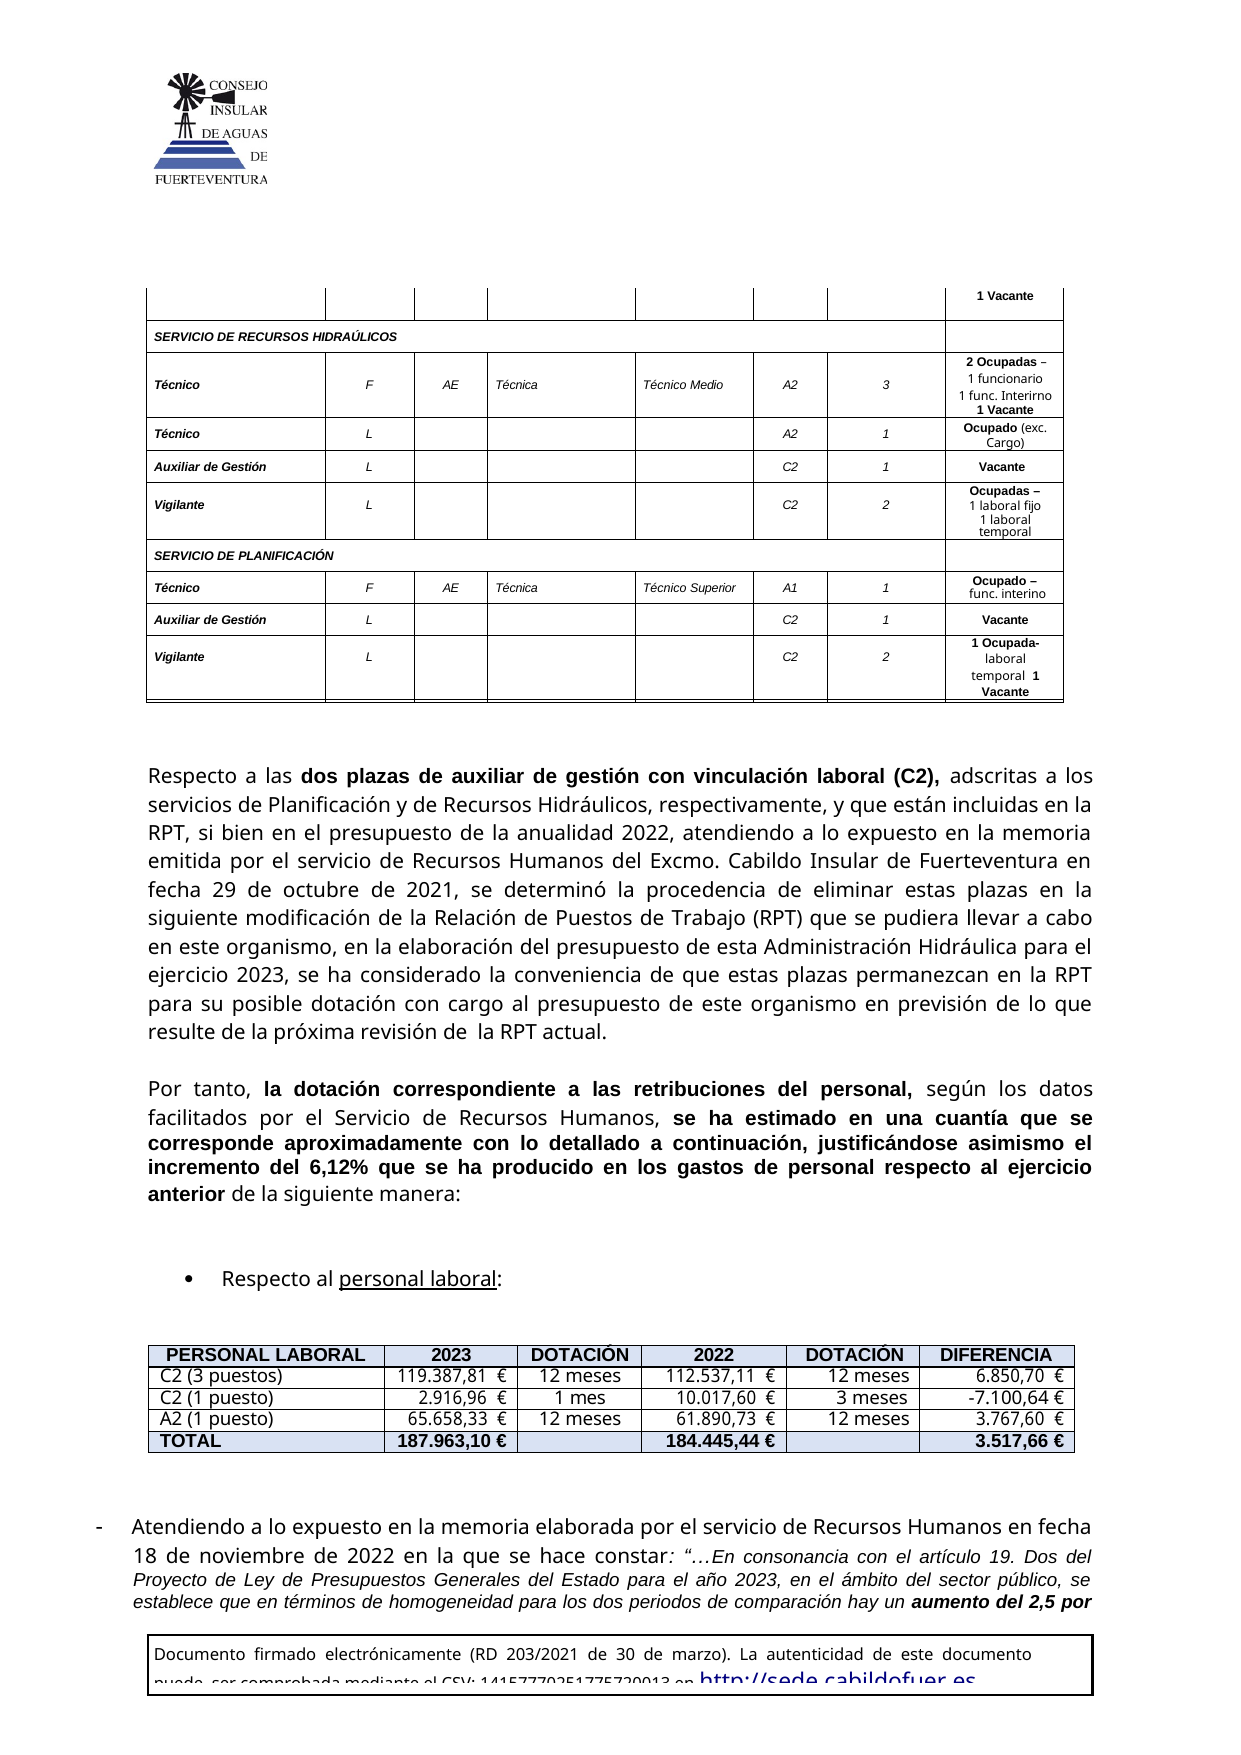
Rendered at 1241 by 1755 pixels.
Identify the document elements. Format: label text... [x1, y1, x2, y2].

table_cell 65.658,33 € [385, 1410, 517, 1431]
table_cell Ocupado – func. interino [946, 572, 1063, 603]
text Por tanto, la dotación correspondiente a las retribuciones del personal, según los datos facilitados por el Servicio de Recursos Humanos, se ha estimado en una cuantía que se corresponde aproximadamente con lo detallado a continuación, justificándose asimismo el incremento del 6,12% que se ha producido en los gastos de personal respecto al ejercicio anterior de la siguiente manera: [148, 1074, 1093, 1207]
table_cell Técnica [488, 353, 635, 417]
table_header [415, 288, 487, 320]
table_cell Técnico Medio [636, 353, 753, 417]
table_cell -7.100,64 € [920, 1389, 1074, 1409]
table_cell AE [415, 572, 487, 603]
table_cell Auxiliar de Gestión [147, 451, 325, 482]
table_cell F [326, 353, 414, 417]
table_cell 6.850,70 € [920, 1368, 1074, 1388]
table_cell [415, 636, 487, 699]
table_cell 119.387,81 € [385, 1368, 517, 1388]
table_cell [488, 483, 635, 539]
table_cell Ocupadas – 1 laboral fijo 1 laboral temporal [946, 483, 1063, 539]
table_cell 2 Ocupadas – 1 funcionario 1 func. Interirno 1 Vacante [946, 353, 1063, 417]
table_cell [415, 483, 487, 539]
table_cell [946, 321, 1063, 352]
table_cell Técnica [488, 572, 635, 603]
table_cell C2 [754, 636, 827, 699]
table_cell C2 (1 puesto) [149, 1389, 384, 1409]
table_cell [636, 636, 753, 699]
table_header DOTACIÓN [518, 1346, 641, 1366]
table_cell 2.916,96 € [385, 1389, 517, 1409]
table_cell [518, 1432, 641, 1452]
table_cell TOTAL [149, 1432, 384, 1452]
table_cell [488, 451, 635, 482]
table_cell Vacante [946, 604, 1063, 635]
table_cell F [326, 572, 414, 603]
table_cell A2 [754, 353, 827, 417]
text Respecto a las dos plazas de auxiliar de gestión con vinculación laboral (C2), adscritas a los servicios de Planificación y de Recursos Hidráulicos, respectivamente, y que están incluidas en la RPT, si bien en el presupuesto de la anualidad 2022, atendiendo a lo expuesto en la memoria emitida por el servicio de Recursos Humanos del Excmo. Cabildo Insular de Fuerteventura en fecha 29 de octubre de 2021, se determinó la procedencia de eliminar estas plazas en la siguiente modificación de la Relación de Puestos de Trabajo (RPT) que se pudiera llevar a cabo en este organismo, en la elaboración del presupuesto de esta Administración Hidráulica para el ejercicio 2023, se ha considerado la conveniencia de que estas plazas permanezcan en la RPT para su posible dotación con cargo al presupuesto de este organismo en previsión de lo que resulte de la próxima revisión de la RPT actual. [148, 761, 1093, 1046]
table_cell SERVICIO DE RECURSOS HIDRAÚLICOS [147, 321, 945, 352]
table_cell A2 (1 puesto) [149, 1410, 384, 1431]
table_cell 2 [828, 636, 945, 699]
table_header [488, 288, 635, 320]
table_header DIFERENCIA [920, 1346, 1074, 1366]
table_cell 61.890,73 € [642, 1410, 786, 1431]
table_cell C2 (3 puestos) [149, 1368, 384, 1388]
table_header [828, 288, 945, 320]
table_cell 3.517,66 € [920, 1432, 1074, 1452]
table_cell 1 mes [518, 1389, 641, 1409]
table_cell 12 meses [518, 1368, 641, 1388]
table_cell 10.017,60 € [642, 1389, 786, 1409]
table_cell [636, 604, 753, 635]
table_cell Vacante [946, 451, 1063, 482]
table_cell C2 [754, 451, 827, 482]
table_cell 1 Ocupada- laboral temporal 1 Vacante [946, 636, 1063, 699]
table_cell 1 [828, 604, 945, 635]
table_cell [415, 451, 487, 482]
table_cell Técnico [147, 418, 325, 450]
table_cell 1 [828, 572, 945, 603]
table_cell [415, 604, 487, 635]
table_cell [636, 451, 753, 482]
list Atendiendo a lo expuesto en la memoria elaborada por el servicio de Recursos Humanos en fecha 18 de noviembre de 2022 en la que se hace constar: “…En consonancia con el artículo 19. Dos del Proyecto de Ley de Presupuestos Generales del Estado para el año 2023, en el ámbito del sector público, se establece que en términos de homogeneidad para los dos periodos de comparación hay un aumento del 2,5 por [95, 1509, 1093, 1612]
table_cell Ocupado (exc. Cargo) [946, 418, 1063, 450]
table_cell [415, 418, 487, 450]
table_header [326, 288, 414, 320]
table_cell [636, 418, 753, 450]
table_cell 3 [828, 353, 945, 417]
table_header [636, 288, 753, 320]
table_cell [787, 1432, 919, 1452]
table_cell 3.767,60 € [920, 1410, 1074, 1431]
table_cell [488, 636, 635, 699]
table_header 1 Vacante [946, 288, 1063, 320]
table_header [147, 288, 325, 320]
table_cell Vigilante [147, 483, 325, 539]
table_cell C2 [754, 604, 827, 635]
table_header DOTACIÓN [787, 1346, 919, 1366]
table_cell 3 meses [787, 1389, 919, 1409]
table_cell L [326, 636, 414, 699]
table_header PERSONAL LABORAL [149, 1346, 384, 1366]
table_cell L [326, 604, 414, 635]
table_cell 187.963,10 € [385, 1432, 517, 1452]
table_cell A1 [754, 572, 827, 603]
table_cell AE [415, 353, 487, 417]
table_cell Técnico Superior [636, 572, 753, 603]
table_cell 1 [828, 451, 945, 482]
table_cell L [326, 451, 414, 482]
table_cell A2 [754, 418, 827, 450]
table_cell 112.537,11 € [642, 1368, 786, 1388]
table_cell 12 meses [518, 1410, 641, 1431]
table_header [754, 288, 827, 320]
table_cell 2 [828, 483, 945, 539]
table_header 2022 [642, 1346, 786, 1366]
table_cell [488, 604, 635, 635]
table_cell 12 meses [787, 1368, 919, 1388]
list Respecto al personal laboral: [185, 1264, 1108, 1293]
table_cell Vigilante [147, 636, 325, 699]
table_cell [636, 483, 753, 539]
table_cell C2 [754, 483, 827, 539]
table_cell 1 [828, 418, 945, 450]
table_cell [946, 540, 1063, 571]
table_cell L [326, 418, 414, 450]
table_cell [488, 418, 635, 450]
table_cell Técnico [147, 353, 325, 417]
table_cell Auxiliar de Gestión [147, 604, 325, 635]
table_cell 12 meses [787, 1410, 919, 1431]
table_cell SERVICIO DE PLANIFICACIÓN [147, 540, 945, 571]
table_cell Técnico [147, 572, 325, 603]
table_header 2023 [385, 1346, 517, 1366]
table_cell L [326, 483, 414, 539]
table_cell 184.445,44 € [642, 1432, 786, 1452]
